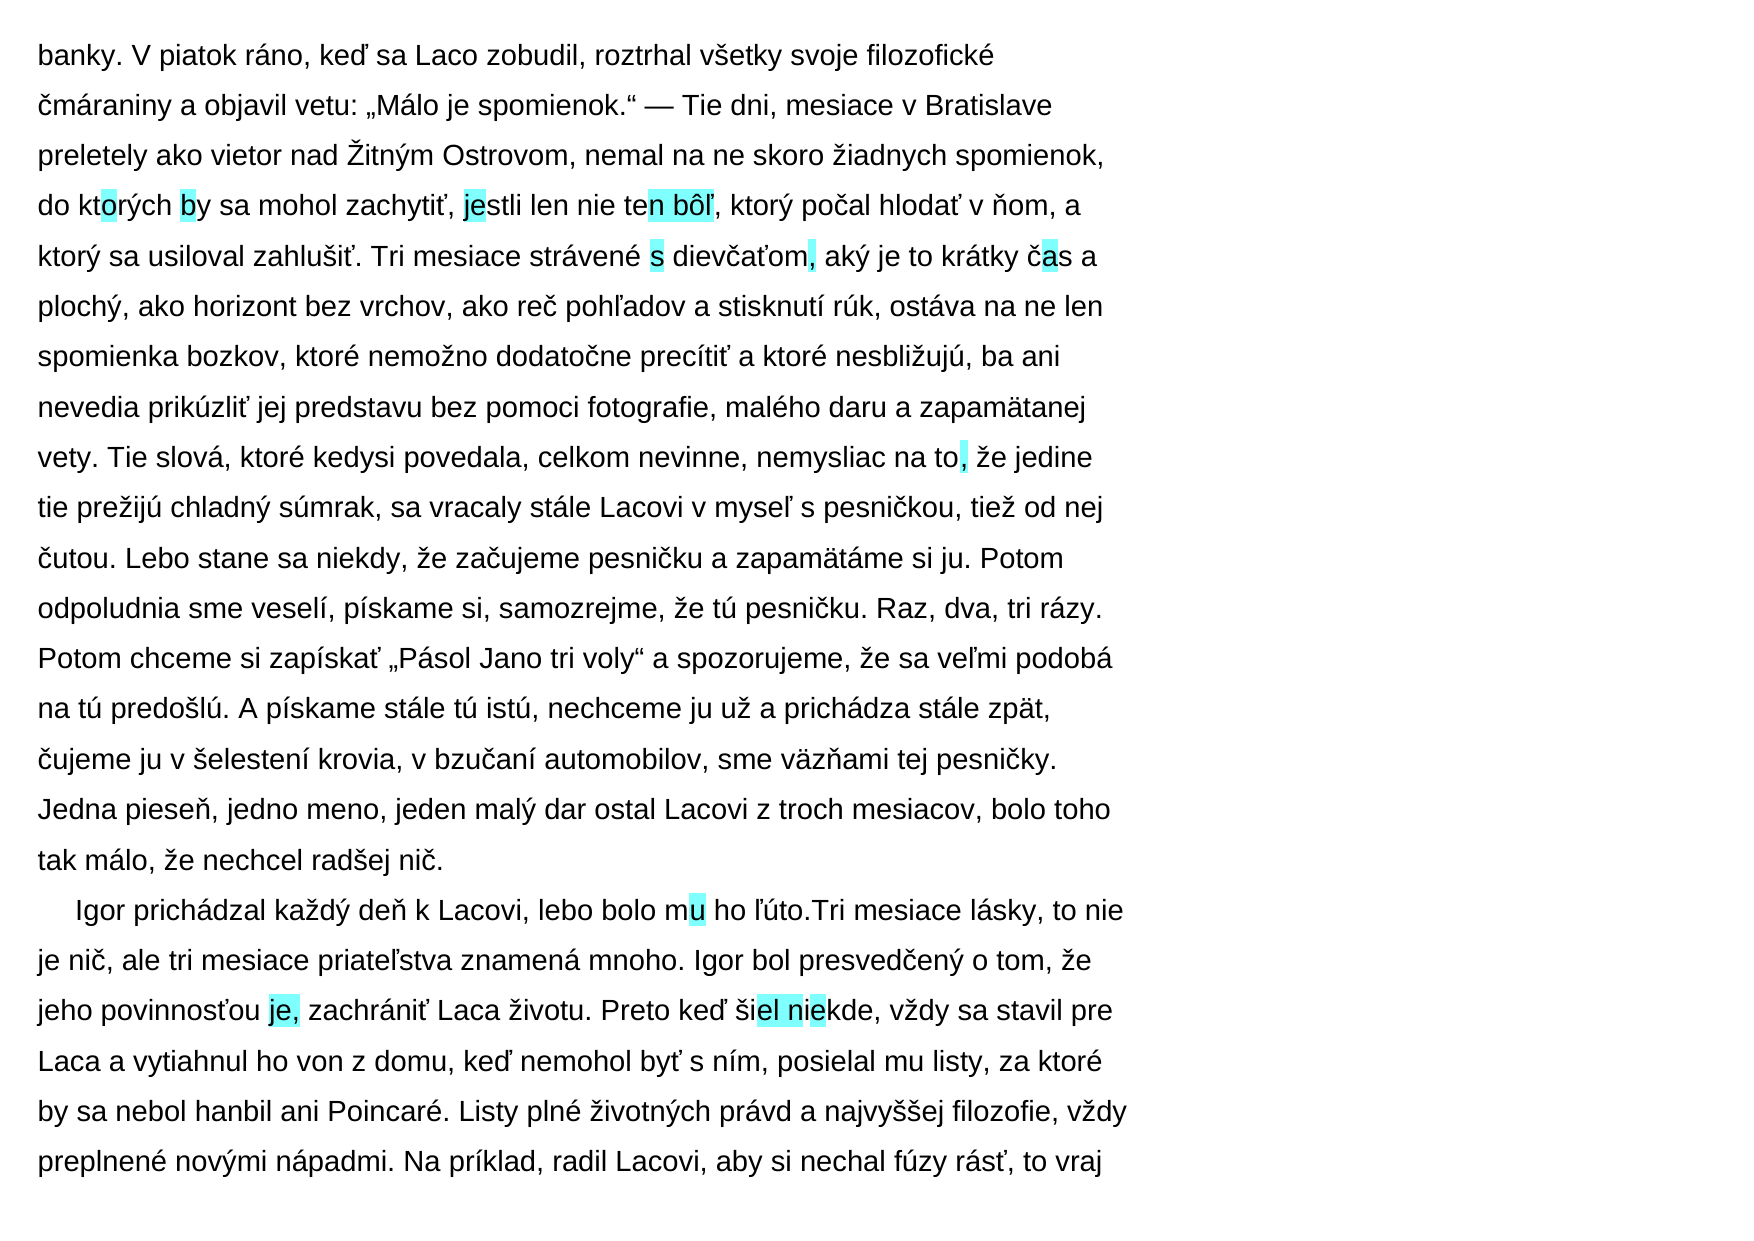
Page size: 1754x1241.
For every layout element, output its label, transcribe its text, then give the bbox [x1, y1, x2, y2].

text banky. V piatok ráno, keď sa Laco zobudil, roztrhal všetky svoje filozofické čmáraniny a objavil vetu: „Málo je spomienok.“ — Tie dni, mesiace v Bratislave preletely ako vietor nad Žitným Ostrovom, nemal na ne skoro žiadnych spomienok, do ktorých by sa mohol zachytiť, jestli len nie ten bôľ, ktorý počal hlodať v ňom, a ktorý sa usiloval zahlušiť. Tri mesiace strávené s dievčaťom, aký je to krátky čas a plochý, ako horizont bez vrchov, ako reč pohľadov a stisknutí rúk, ostáva na ne len spomienka bozkov, ktoré nemožno dodatočne precítiť a ktoré nesbližujú, ba ani nevedia prikúzliť jej predstavu bez pomoci fotografie, malého daru a zapamätanej vety. Tie slová, ktoré kedysi povedala, celkom nevinne, nemysliac na to, že jedine tie prežijú chladný súmrak, sa vracaly stále Lacovi v myseľ s pesničkou, tiež od nej čutou. Lebo stane sa niekdy, že začujeme pesničku a zapamätáme si ju. Potom odpoludnia sme veselí, pískame si, samozrejme, že tú pesničku. Raz, dva, tri rázy. Potom chceme si zapískať „Pásol Jano tri voly“ a spozorujeme, že sa veľmi podobá na tú predošlú. A pískame stále tú istú, nechceme ju už a prichádza stále zpät, čujeme ju v šelestení krovia, v bzučaní automobilov, sme väzňami tej pesničky. Jedna pieseň, jedno meno, jeden malý dar ostal Lacovi z troch mesiacov, bolo toho tak málo, že nechcel radšej nič. [37, 37, 1130, 876]
text Igor prichádzal každý deň k Lacovi, lebo bolo mu ho ľúto.Tri mesiace lásky, to nie je nič, ale tri mesiace priateľstva znamená mnoho. Igor bol presvedčený o tom, že jeho povinnosťou je, zachrániť Laca životu. Preto keď šiel niekde, vždy sa stavil pre Laca a vytiahnul ho von z domu, keď nemohol byť s ním, posielal mu listy, za ktoré by sa nebol hanbil ani Poincaré. Listy plné životných právd a najvyššej filozofie, vždy preplnené novými nápadmi. Na príklad, radil Lacovi, aby si nechal fúzy rásť, to vraj [37, 893, 1130, 1178]
